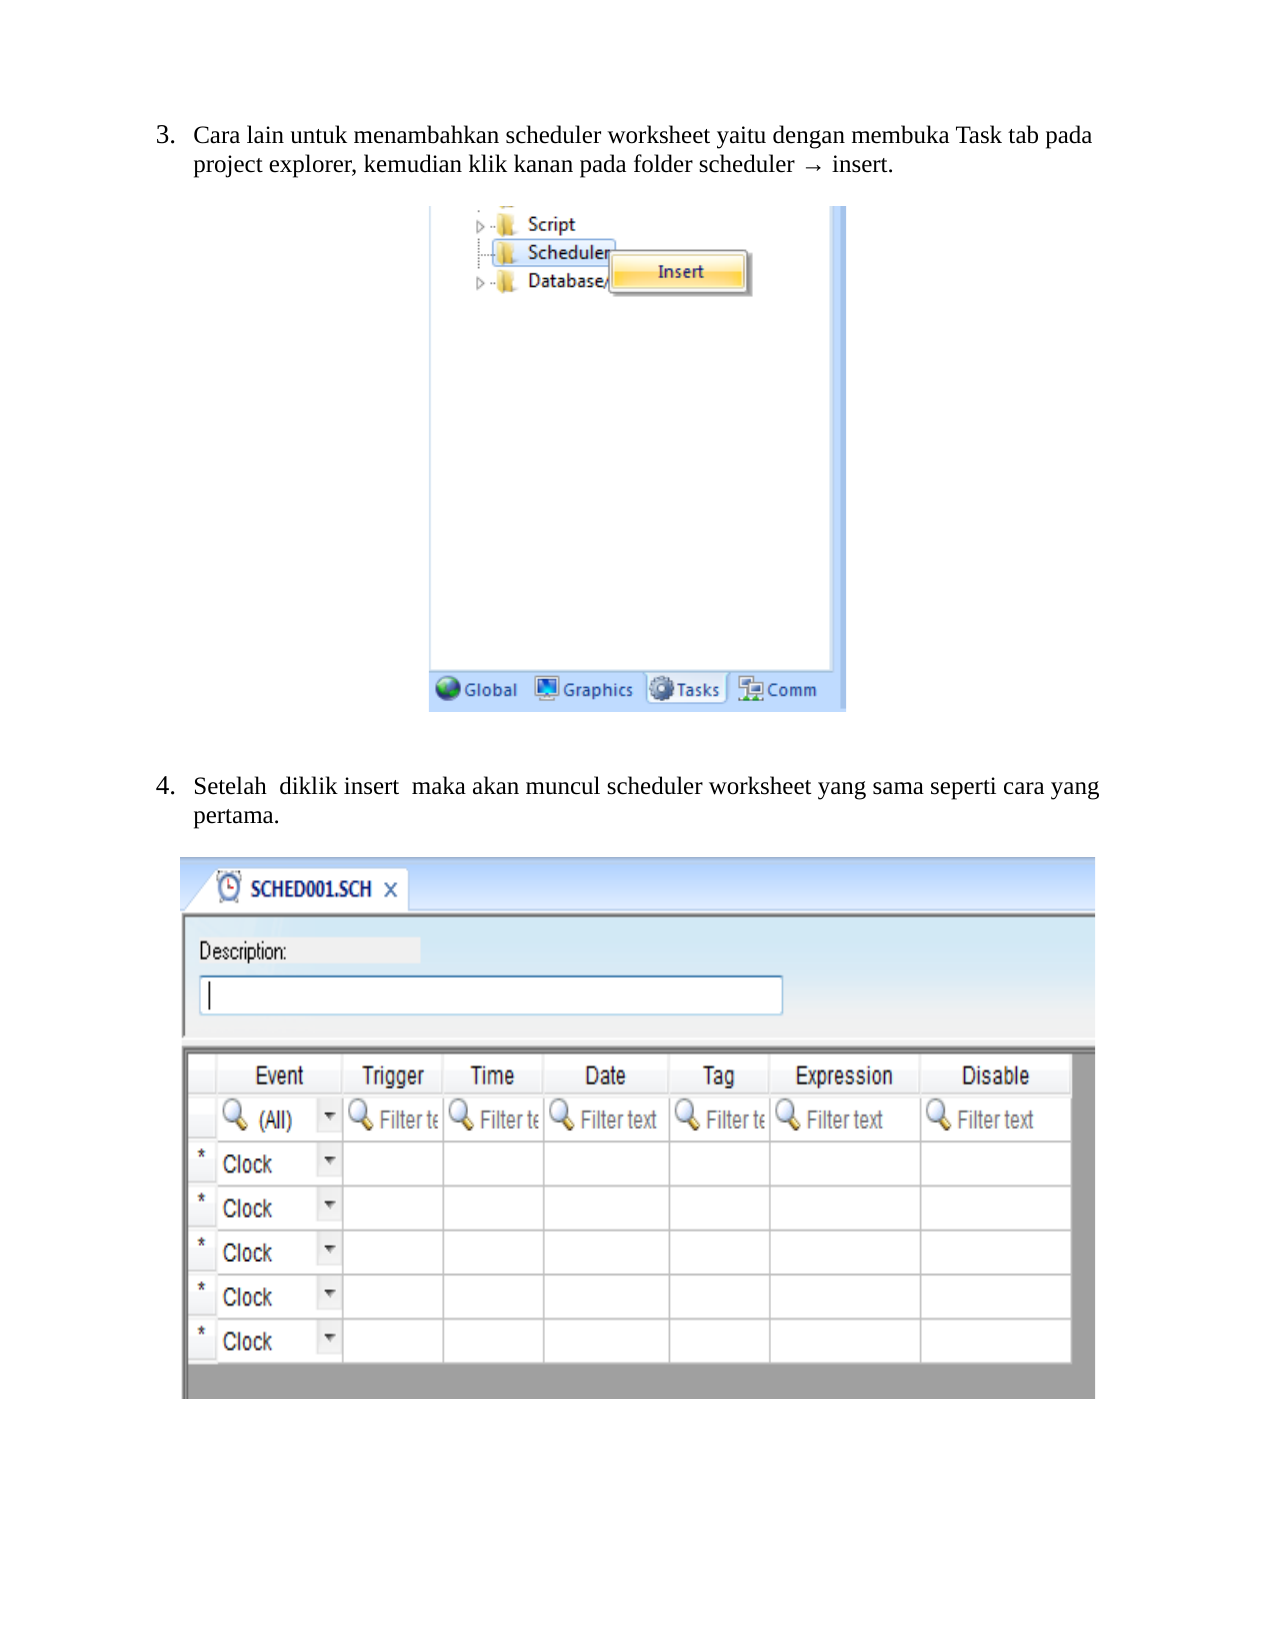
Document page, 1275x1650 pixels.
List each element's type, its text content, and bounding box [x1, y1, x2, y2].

picture [428, 206, 847, 712]
list Cara lain untuk menambahkan scheduler worksheet yaitu dengan membuka Task tab pada project explorer, kemudian klik kanan pada folder scheduler → insert. [156, 118, 1157, 178]
list Setelah diklik insert maka akan muncul scheduler worksheet yang sama seperti cara yang pertama. [156, 769, 1157, 829]
picture [180, 857, 1096, 1399]
